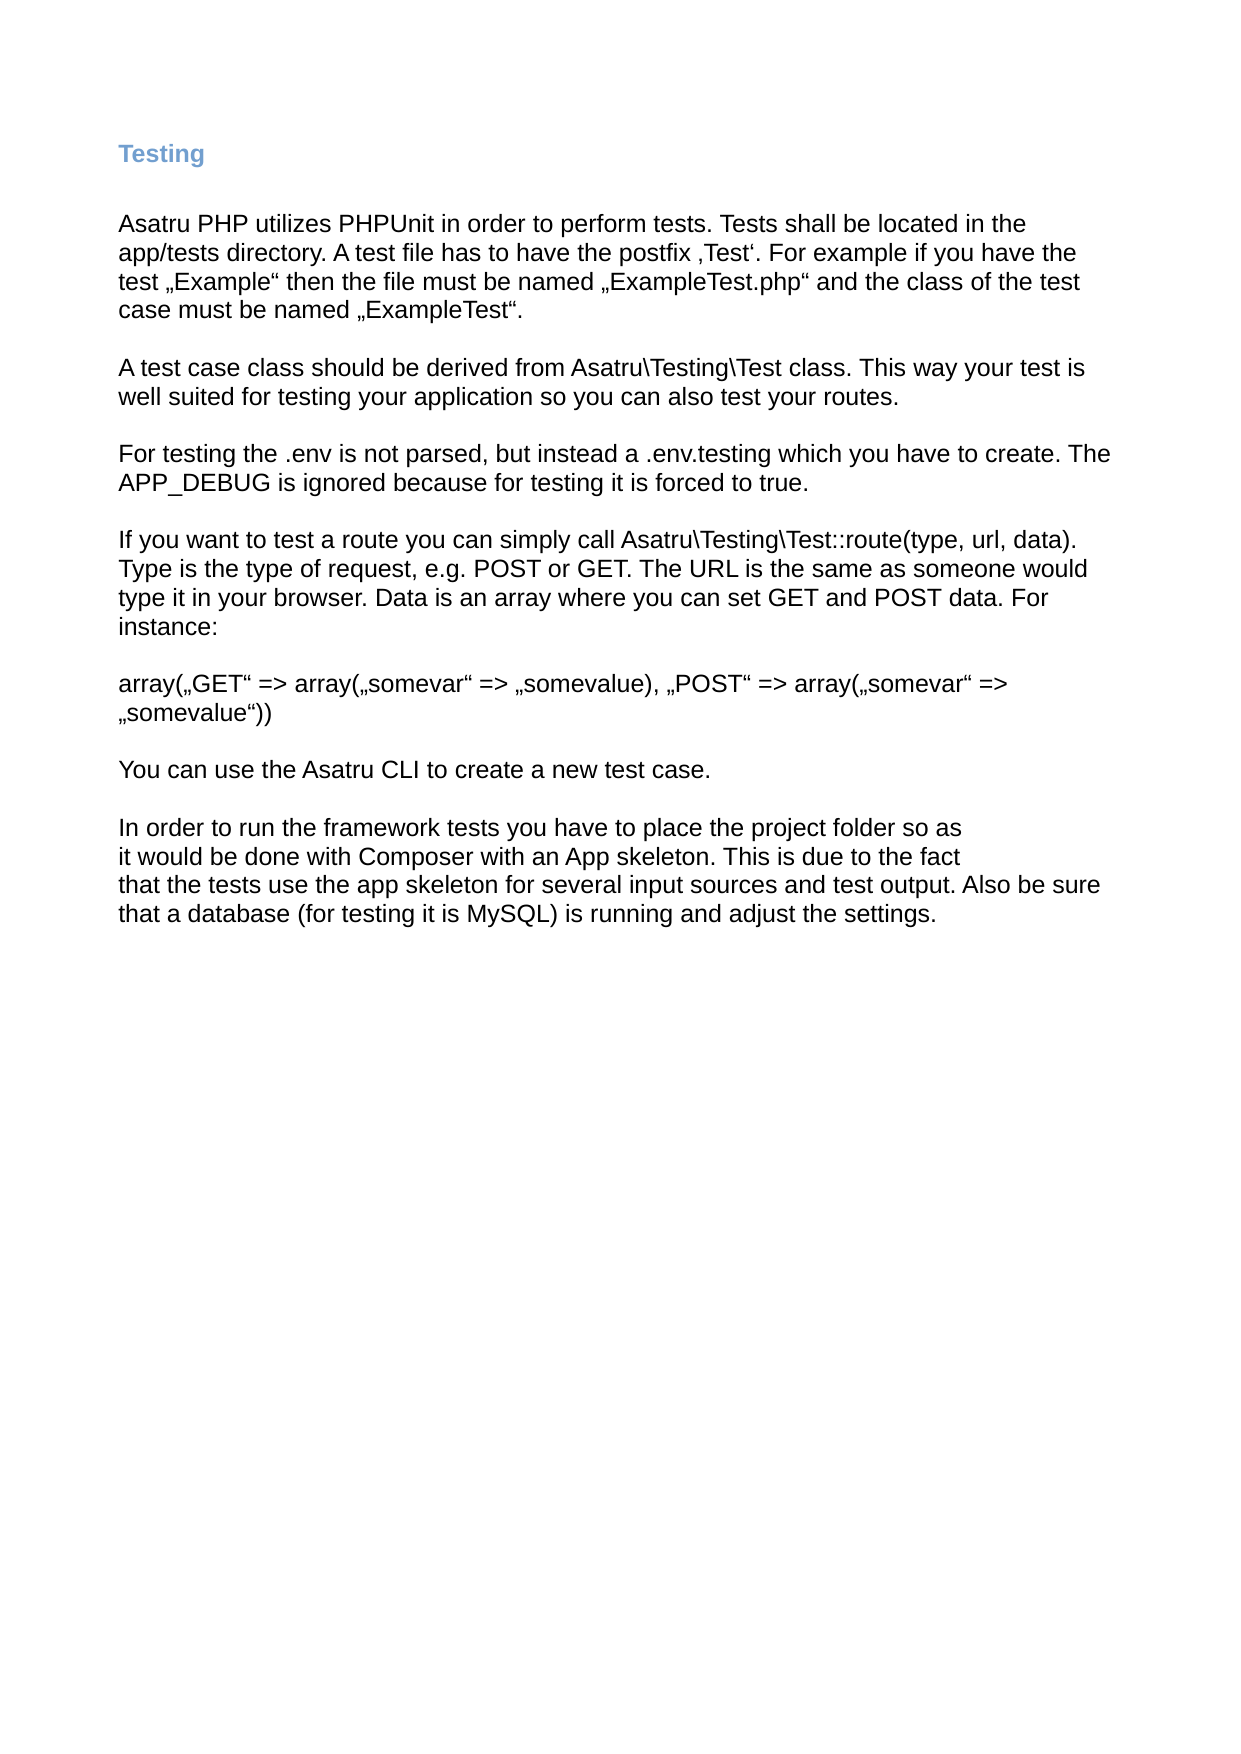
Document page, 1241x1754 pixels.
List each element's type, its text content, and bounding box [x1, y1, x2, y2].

text A test case class should be derived from Asatru\Testing\Test class. This way your test is well suited for testing your application so you can also test your routes. [118, 353, 1122, 410]
text In order to run the framework tests you have to place the project folder so as [118, 813, 1122, 841]
text Asatru PHP utilizes PHPUnit in order to perform tests. Tests shall be located in the app/tests directory. A test file has to have the postfix ‚Test‘. For example if you have the test „Example“ then the file must be named „ExampleTest.php“ and the class of the test case must be named „ExampleTest“. [118, 209, 1122, 324]
subtitle Testing [118, 139, 1122, 168]
text it would be done with Composer with an App skeleton. This is due to the fact [118, 841, 1122, 870]
text For testing the .env is not parsed, but instead a .env.testing which you have to create. The APP_DEBUG is ignored because for testing it is forced to true. [118, 439, 1122, 496]
text that the tests use the app skeleton for several input sources and test output. Also be sure that a database (for testing it is MySQL) is running and adjust the settings. [118, 870, 1122, 928]
text You can use the Asatru CLI to create a new test case. [118, 755, 1122, 784]
text array(„GET“ => array(„somevar“ => „somevalue), „POST“ => array(„somevar“ => „somevalue“)) [118, 669, 1122, 726]
text If you want to test a route you can simply call Asatru\Testing\Test::route(type, url, data). Type is the type of request, e.g. POST or GET. The URL is the same as someone would type it in your browser. Data is an array where you can set GET and POST data. For instance: [118, 525, 1122, 640]
